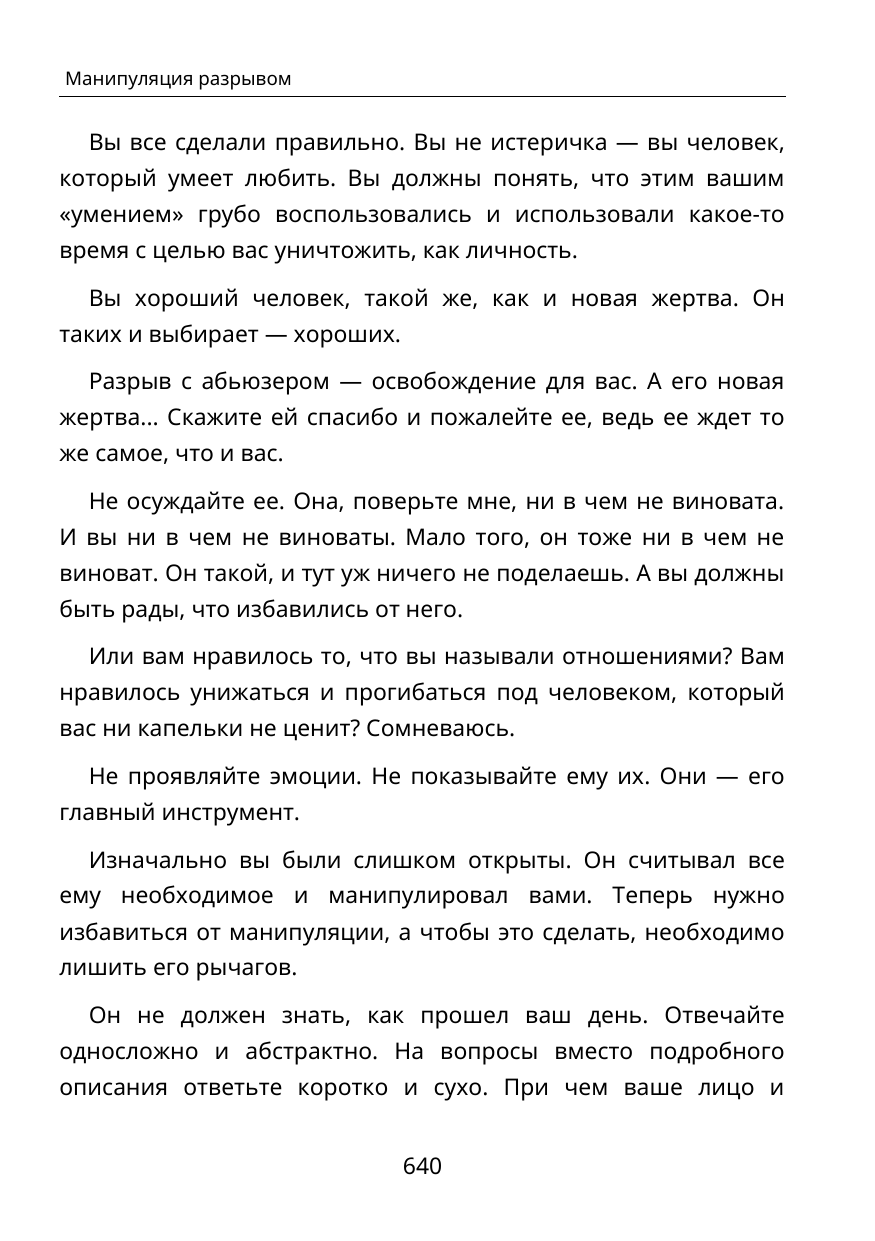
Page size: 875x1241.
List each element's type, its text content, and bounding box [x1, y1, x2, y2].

text Не проявляйте эмоции. Не показывайте ему их. Они — его главный инструмент. [59, 760, 786, 827]
text Он не должен знать, как прошел ваш день. Отвечайте односложно и абстрактно. На вопросы вместо подробного описания ответьте коротко и сухо. При чем ваше лицо и [59, 999, 786, 1102]
text Вы все сделали правильно. Вы не истеричка — вы человек, который умеет любить. Вы должны понять, что этим вашим «умением» грубо воспользовались и использовали какое-то время с целью вас уничтожить, как личность. [59, 126, 786, 265]
text Изначально вы были слишком открыты. Он считывал все ему необходимое и манипулировал вами. Теперь нужно избавиться от манипуляции, а чтобы это сделать, необходимо лишить его рычагов. [59, 843, 786, 983]
text Вы хороший человек, такой же, как и новая жертва. Он таких и выбирает — хороших. [59, 282, 786, 349]
text Не осуждайте ее. Она, поверьте мне, ни в чем не виновата. И вы ни в чем не виноваты. Мало того, он тоже ни в чем не виноват. Он такой, и тут уж ничего не поделаешь. А вы должны быть рады, что избавились от него. [59, 485, 786, 624]
text Или вам нравилось то, что вы называли отношениями? Вам нравилось унижаться и прогибаться под человеком, который вас ни капельки не ценит? Сомневаюсь. [59, 640, 786, 743]
text Разрыв с абьюзером — освобождение для вас. А его новая жертва... Скажите ей спасибо и пожалейте ее, ведь ее ждет то же самое, что и вас. [59, 365, 786, 468]
